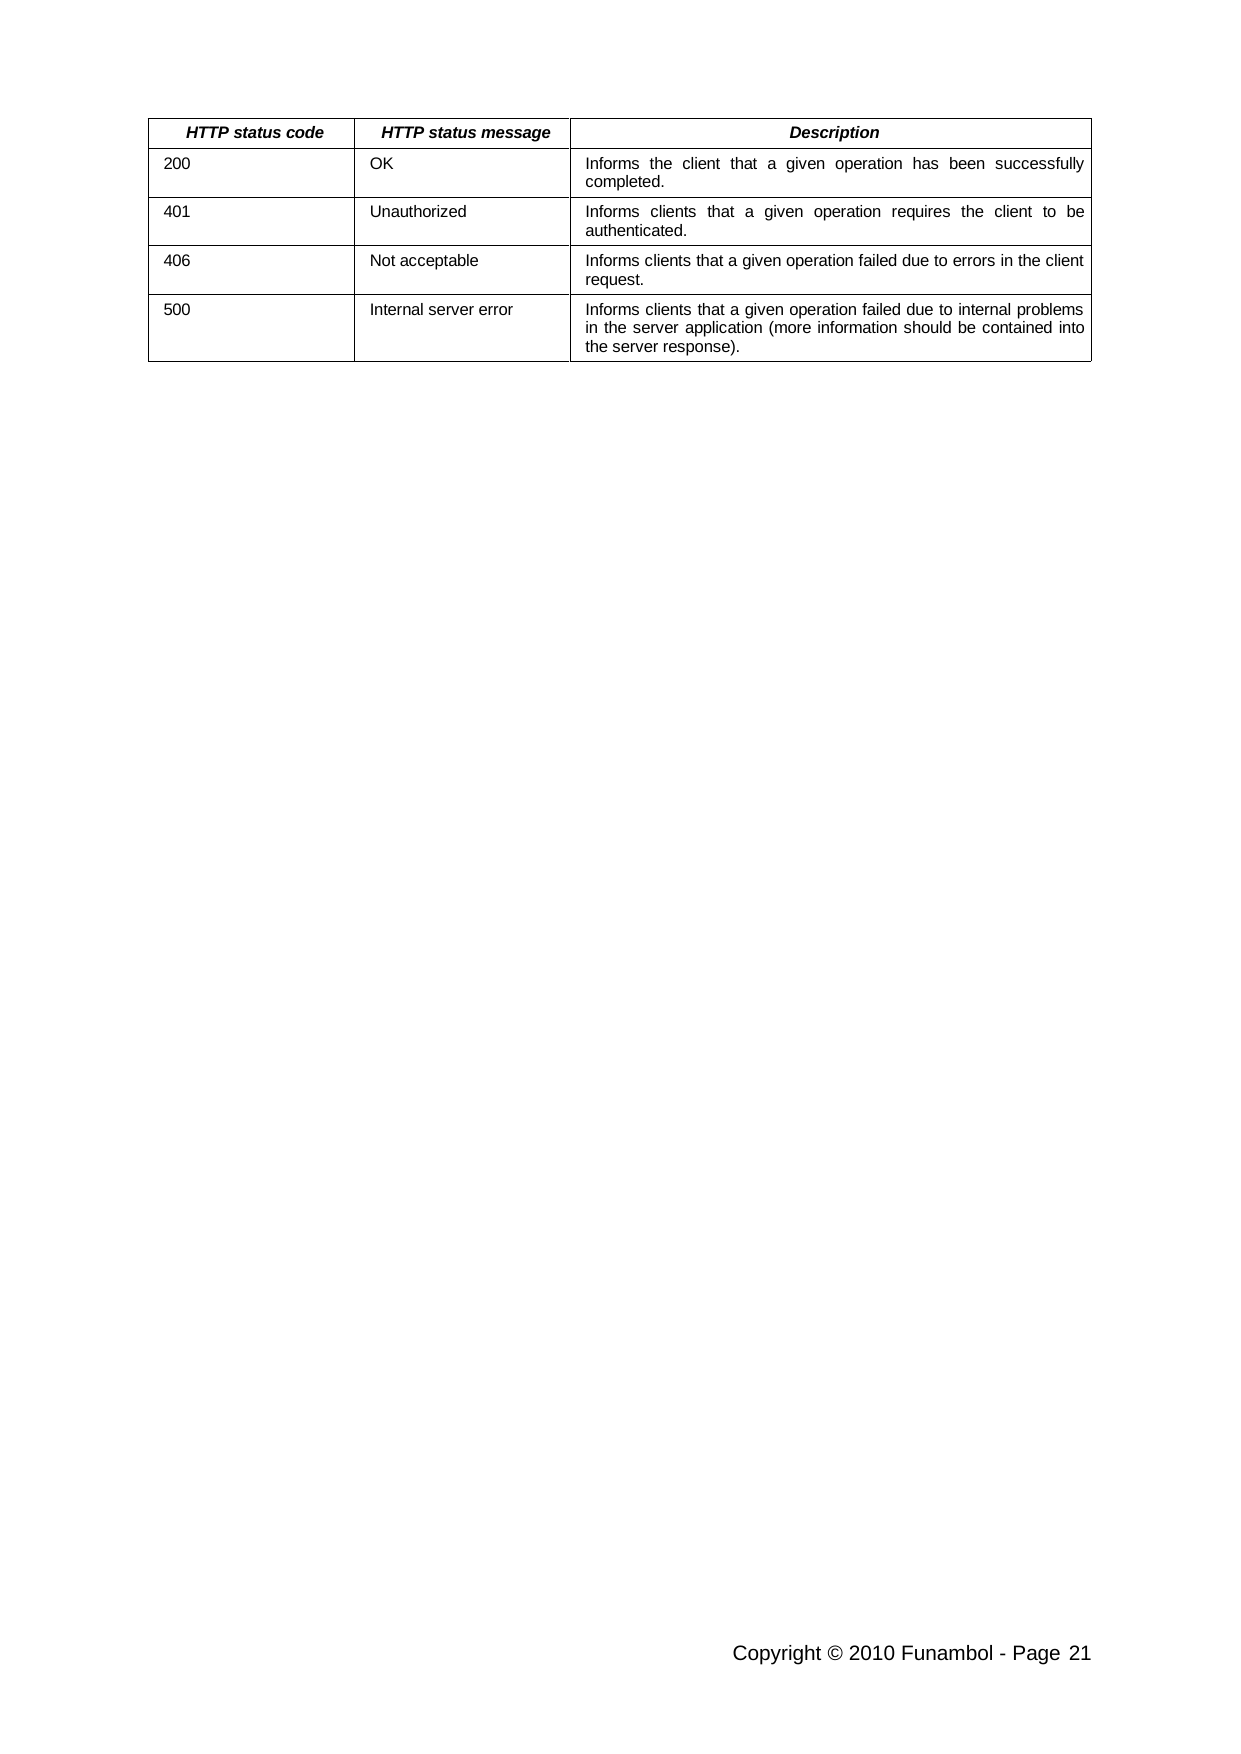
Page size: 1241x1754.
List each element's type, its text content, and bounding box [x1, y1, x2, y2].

table_cell Informs clients that a given operation failed due to errors in the client request. [571, 246, 1091, 294]
table_cell OK [355, 149, 569, 197]
table_cell 500 [149, 295, 354, 361]
table_header Description [571, 119, 1091, 148]
table_cell 406 [149, 246, 354, 294]
table_cell Informs clients that a given operation failed due to internal problems in the server application (more information should be contained into the server response). [571, 295, 1091, 361]
table_header HTTP status message [355, 119, 569, 148]
table_cell Informs the client that a given operation has been successfully completed. [571, 149, 1091, 197]
table_cell Unauthorized [355, 198, 569, 245]
table_cell 401 [149, 198, 354, 245]
table_header HTTP status code [149, 119, 354, 148]
table_cell Informs clients that a given operation requires the client to be authenticated. [571, 198, 1091, 245]
table_cell 200 [149, 149, 354, 197]
table_cell Not acceptable [355, 246, 569, 294]
table_cell Internal server error [355, 295, 569, 361]
